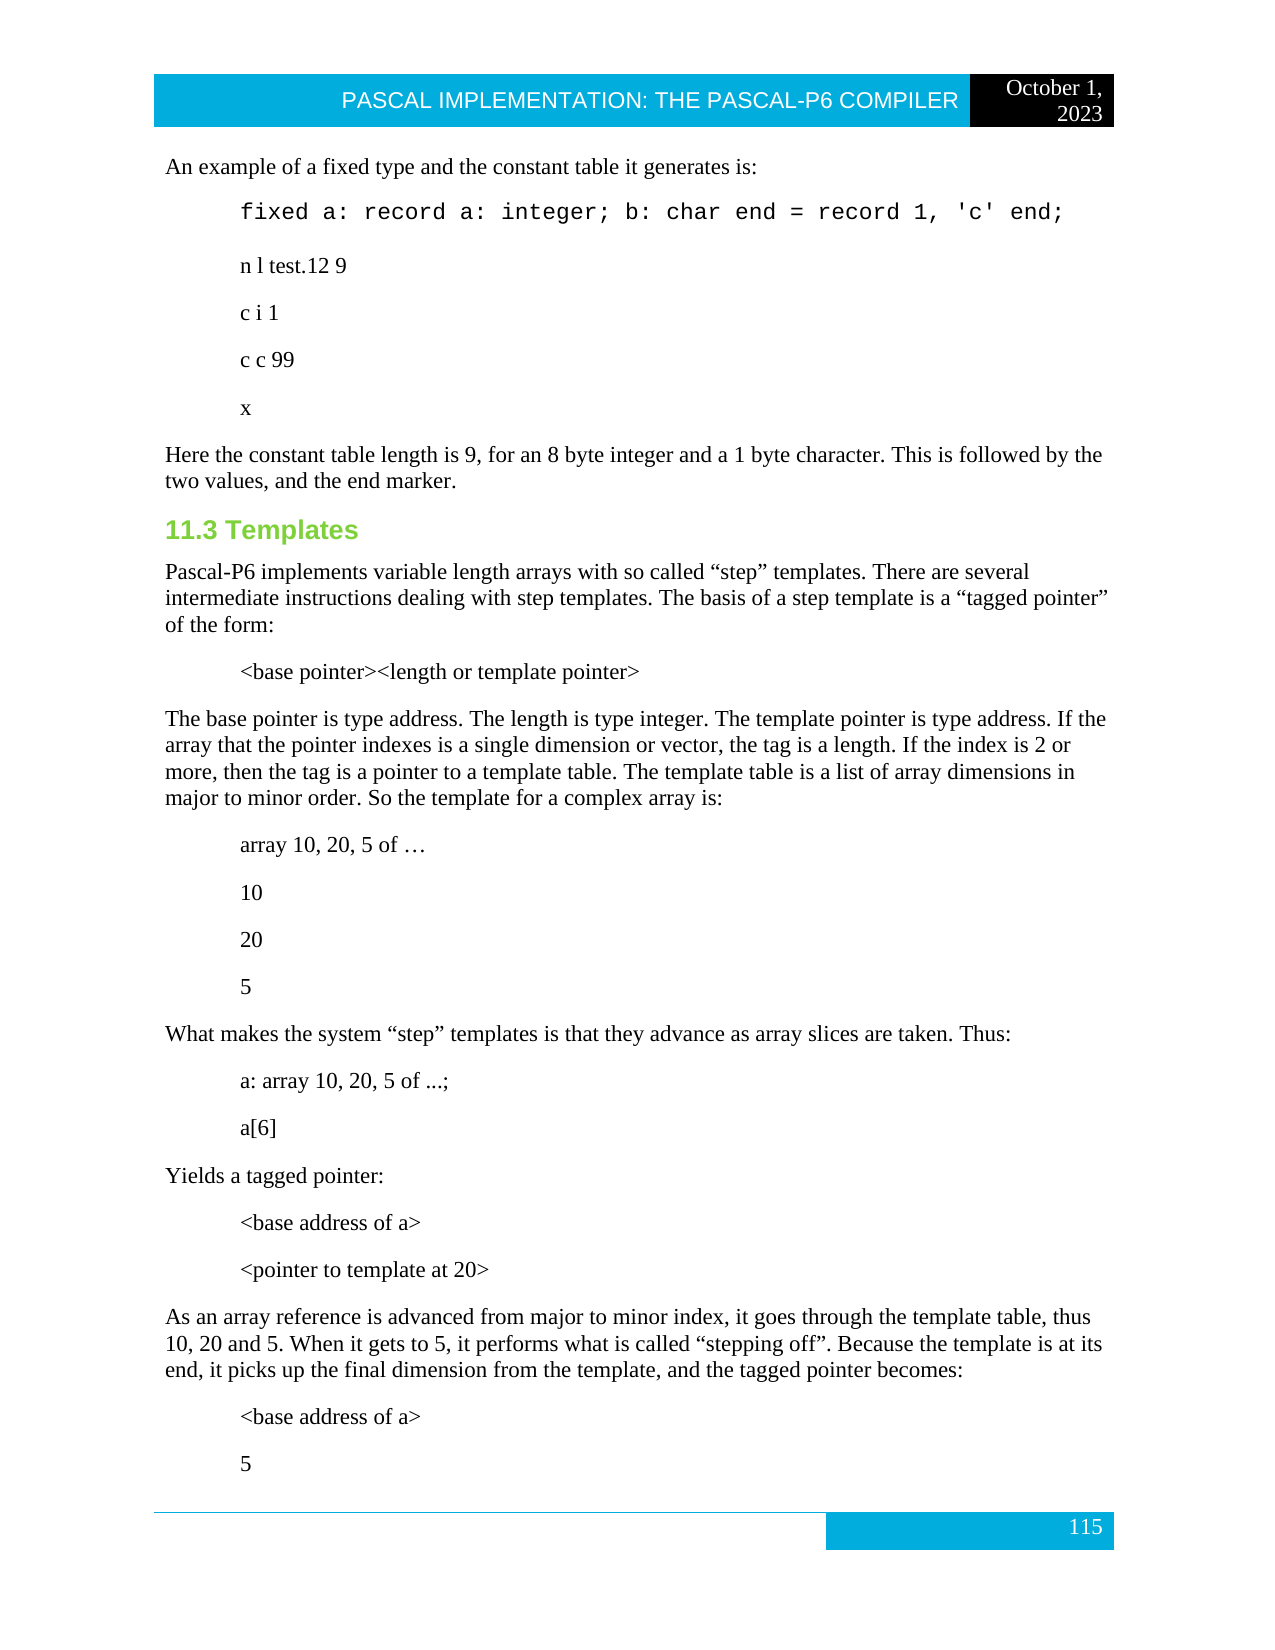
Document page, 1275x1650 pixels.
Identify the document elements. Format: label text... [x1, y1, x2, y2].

text 10 [165, 878, 1125, 905]
text Pascal-P6 implements variable length arrays with so called “step” templates. There are several intermediate instructions dealing with step templates. The basis of a step template is a “tagged pointer” of the form: [165, 558, 1125, 637]
text The base pointer is type address. The length is type integer. The template pointer is type address. If the array that the pointer indexes is a single dimension or vector, the tag is a length. If the index is 2 or more, then the tag is a pointer to a template table. The template table is a list of array dimensions in major to minor order. So the template for a complex array is: [165, 705, 1125, 811]
text c i 1 [165, 299, 1125, 326]
text <base address of a> [165, 1403, 1125, 1429]
text fixed a: record a: integer; b: char end = record 1, 'c' end; [165, 200, 1125, 226]
text <base address of a> [165, 1209, 1125, 1235]
text As an array reference is advanced from major to minor index, it goes through the template table, thus 10, 20 and 5. When it gets to 5, it performs what is called “stepping off”. Because the template is at its end, it picks up the final dimension from the template, and the tagged pointer becomes: [165, 1303, 1125, 1382]
text a[6] [165, 1114, 1125, 1141]
text <pointer to template at 20> [165, 1256, 1125, 1282]
text Here the constant table length is 9, for an 8 byte integer and a 1 byte character. This is followed by the two values, and the end marker. [165, 441, 1125, 493]
text <base pointer><length or template pointer> [165, 658, 1125, 684]
text Yields a tagged pointer: [165, 1162, 1125, 1188]
text c c 99 [165, 346, 1125, 373]
text 5 [165, 973, 1125, 999]
text An example of a fixed type and the constant table it generates is: [165, 153, 1125, 179]
text What makes the system “step” templates is that they advance as array slices are taken. Thus: [165, 1020, 1125, 1046]
text 5 [165, 1450, 1125, 1477]
text array 10, 20, 5 of … [165, 831, 1125, 858]
text 20 [165, 926, 1125, 952]
text n l test.12 9 [165, 252, 1125, 278]
text a: array 10, 20, 5 of ...; [165, 1067, 1125, 1094]
subtitle Templates [165, 514, 1125, 546]
text x [165, 393, 1125, 420]
